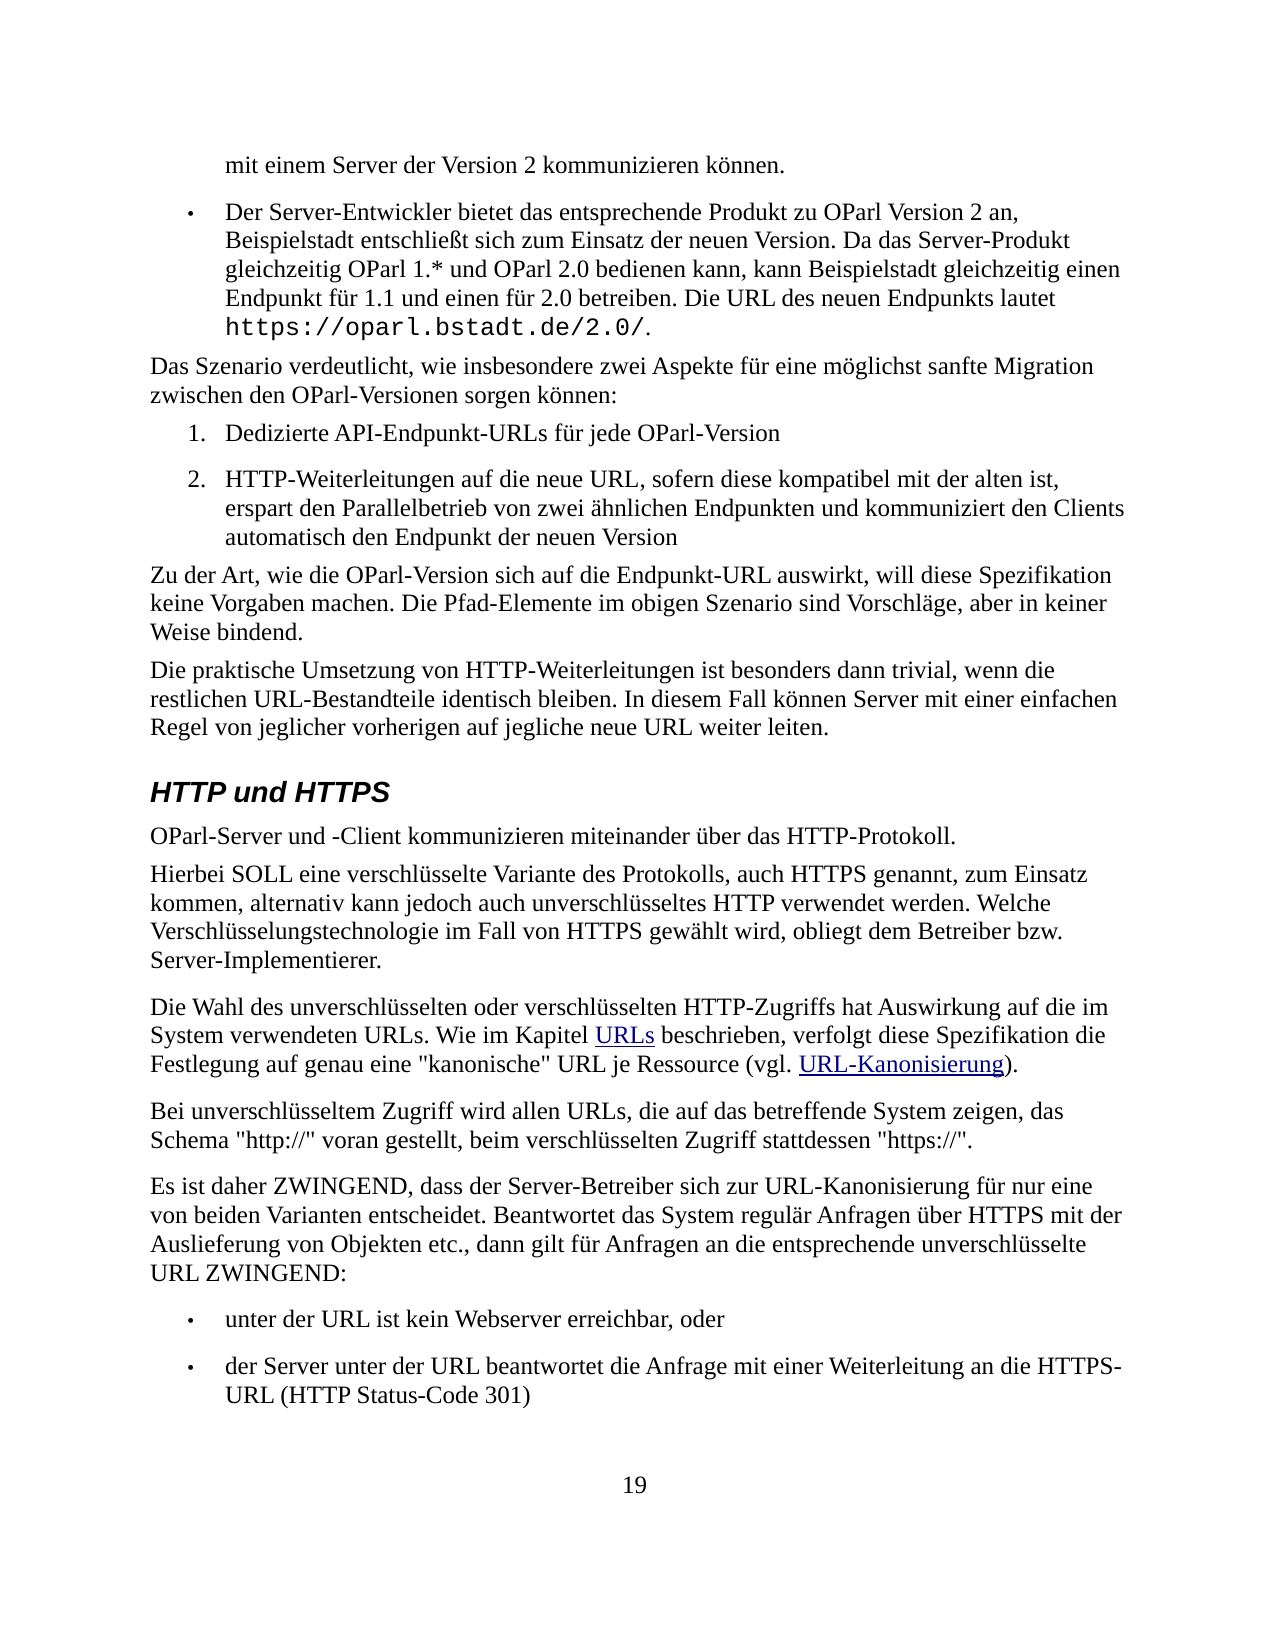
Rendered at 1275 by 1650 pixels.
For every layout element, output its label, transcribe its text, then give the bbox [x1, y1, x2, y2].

text Zu der Art, wie die OParl-Version sich auf die Endpunkt-URL auswirkt, will diese Spezifikation keine Vorgaben machen. Die Pfad-Elemente im obigen Szenario sind Vorschläge, aber in keiner Weise bindend. [150, 560, 1125, 646]
text Die Wahl des unverschlüsselten oder verschlüsselten HTTP-Zugriffs hat Auswirkung auf die im System verwendeten URLs. Wie im Kapitel URLs beschrieben, verfolgt diese Spezifikation die Festlegung auf genau eine "kanonische" URL je Ressource (vgl. URL-Kanonisierung). [150, 992, 1125, 1078]
text Es ist daher ZWINGEND, dass der Server-Betreiber sich zur URL-Kanonisierung für nur eine von beiden Varianten entscheidet. Beantwortet das System regulär Anfragen über HTTPS mit der Auslieferung von Objekten etc., dann gilt für Anfragen an die entsprechende unverschlüsselte URL ZWINGEND: [150, 1171, 1125, 1286]
text OParl-Server und -Client kommunizieren miteinander über das HTTP-Protokoll. [150, 821, 1125, 850]
list Der Server-Entwickler bietet das entsprechende Produkt zu OParl Version 2 an, Beispielstadt entschließt sich zum Einsatz der neuen Version. Da das Server-Produkt gleichzeitig OParl 1.* und OParl 2.0 bedienen kann, kann Beispielstadt gleichzeitig einen Endpunkt für 1.1 und einen für 2.0 betreiben. Die URL des neuen Endpunkts lautet https://oparl.bstadt.de/2.0/. [187, 197, 1125, 342]
text Die praktische Umsetzung von HTTP-Weiterleitungen ist besonders dann trivial, wenn die restlichen URL-Bestandteile identisch bleiben. In diesem Fall können Server mit einer einfachen Regel von jeglicher vorherigen auf jegliche neue URL weiter leiten. [150, 655, 1125, 741]
list unter der URL ist kein Webserver erreichbar, oder [187, 1304, 1125, 1333]
text Das Szenario verdeutlicht, wie insbesondere zwei Aspekte für eine möglichst sanfte Migration zwischen den OParl-Versionen sorgen können: [150, 351, 1125, 409]
text Bei unverschlüsseltem Zugriff wird allen URLs, die auf das betreffende System zeigen, das Schema "http://" voran gestellt, beim verschlüsselten Zugriff stattdessen "https://". [150, 1096, 1125, 1153]
list HTTP-Weiterleitungen auf die neue URL, sofern diese kompatibel mit der alten ist, erspart den Parallelbetrieb von zwei ähnlichen Endpunkten und kommuniziert den Clients automatisch den Endpunkt der neuen Version [187, 464, 1125, 551]
list mit einem Server der Version 2 kommunizieren können. [187, 150, 1125, 179]
text Hierbei SOLL eine verschlüsselte Variante des Protokolls, auch HTTPS genannt, zum Einsatz kommen, alternativ kann jedoch auch unverschlüsseltes HTTP verwendet werden. Welche Verschlüsselungstechnologie im Fall von HTTPS gewählt wird, obliegt dem Betreiber bzw. Server-Implementierer. [150, 859, 1125, 974]
list Dedizierte API-Endpunkt-URLs für jede OParl-Version [187, 418, 1125, 447]
subtitle HTTP und HTTPS [150, 775, 1125, 809]
list der Server unter der URL beantwortet die Anfrage mit einer Weiterleitung an die HTTPS-URL (HTTP Status-Code 301) [187, 1351, 1125, 1408]
